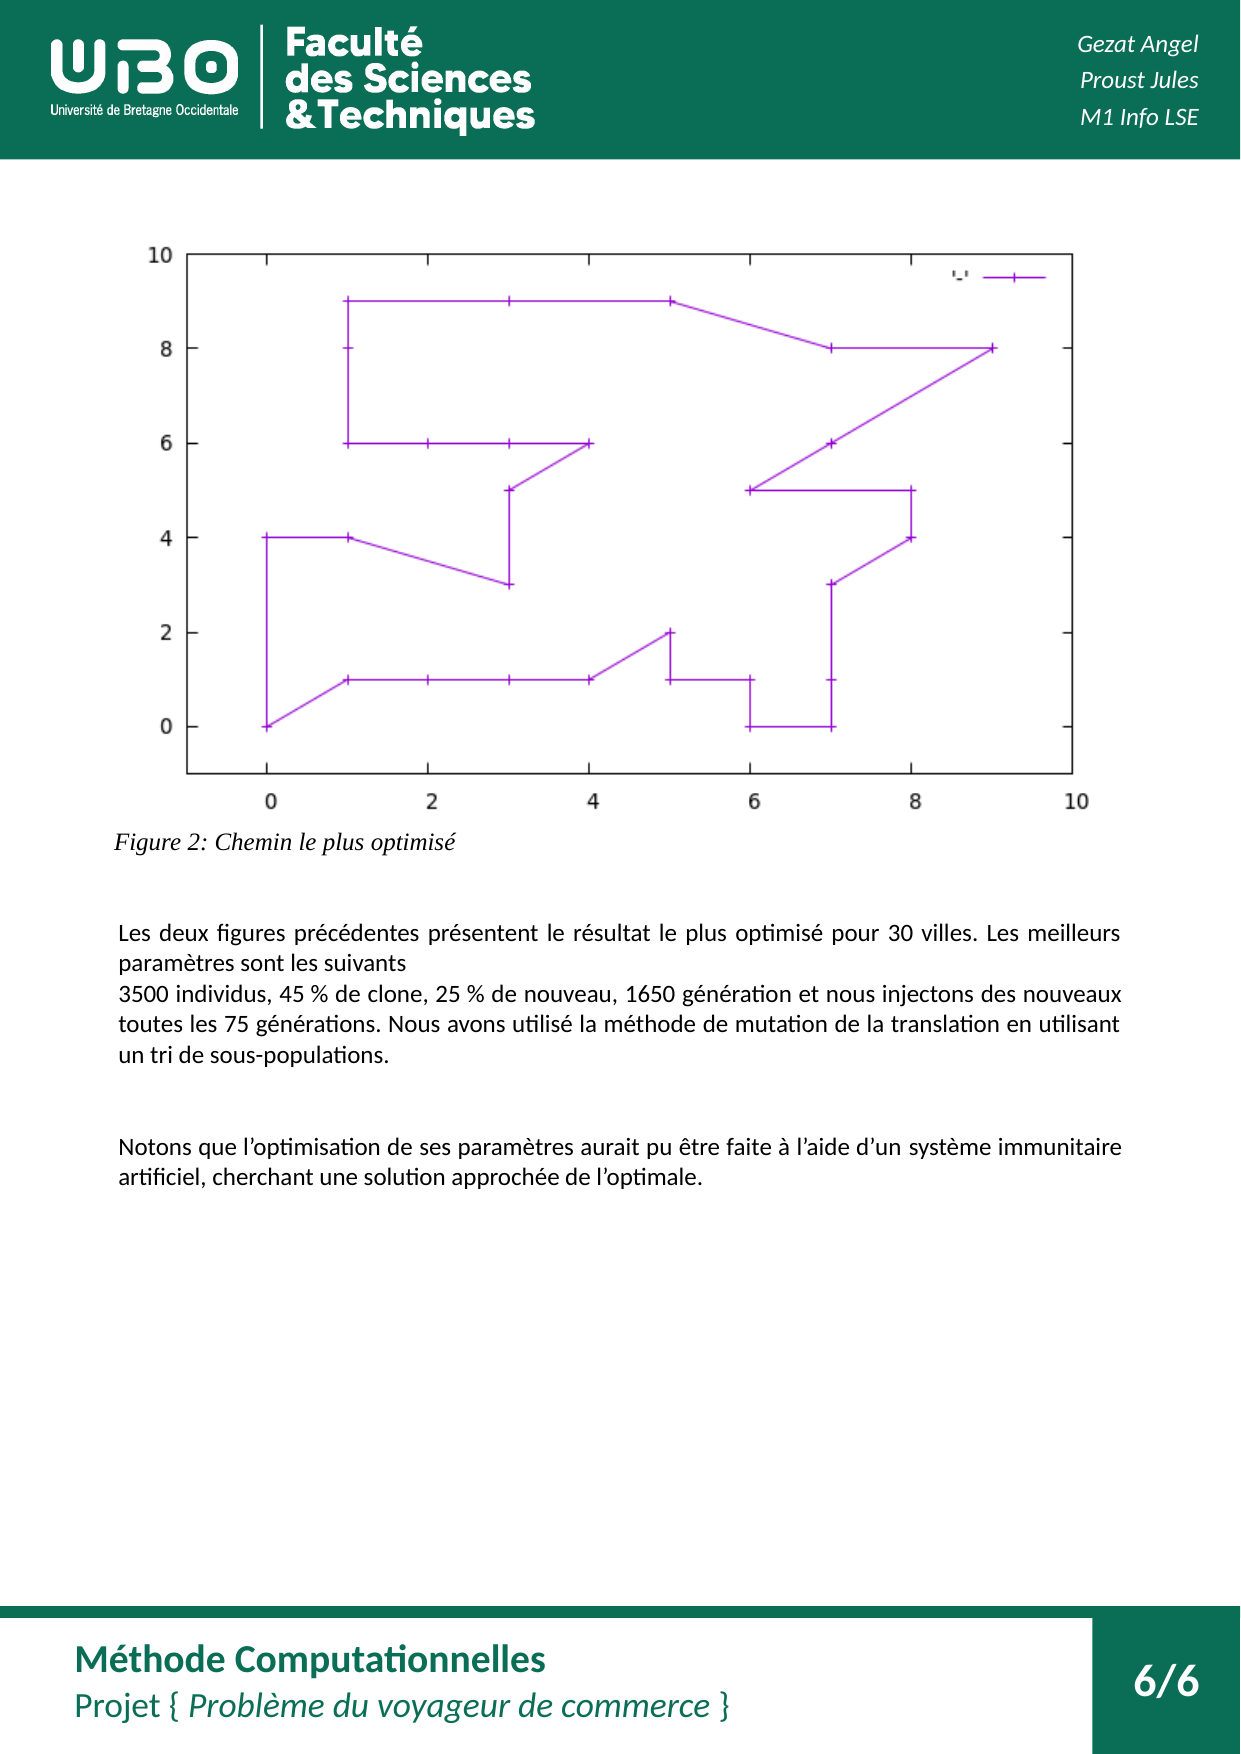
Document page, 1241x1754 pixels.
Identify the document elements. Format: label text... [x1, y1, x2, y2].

text Figure 2: Chemin le plus optimisé [114, 828, 1114, 856]
picture [43, 20, 539, 139]
text Notons que l’optimisation de ses paramètres aurait pu être faite à l’aide d’un système immunitaire artificiel, cherchant une solution approchée de l’optimale. [118, 1131, 1122, 1192]
text Les deux figures précédentes présentent le résultat le plus optimisé pour 30 villes. Les meilleurs paramètres sont les suivants [118, 917, 1122, 978]
picture [113, 227, 1114, 828]
text 3500 individus, 45 % de clone, 25 % de nouveau, 1650 génération et nous injectons des nouveaux toutes les 75 générations. Nous avons utilisé la méthode de mutation de la translation en utilisant un tri de sous-populations. [118, 978, 1122, 1069]
